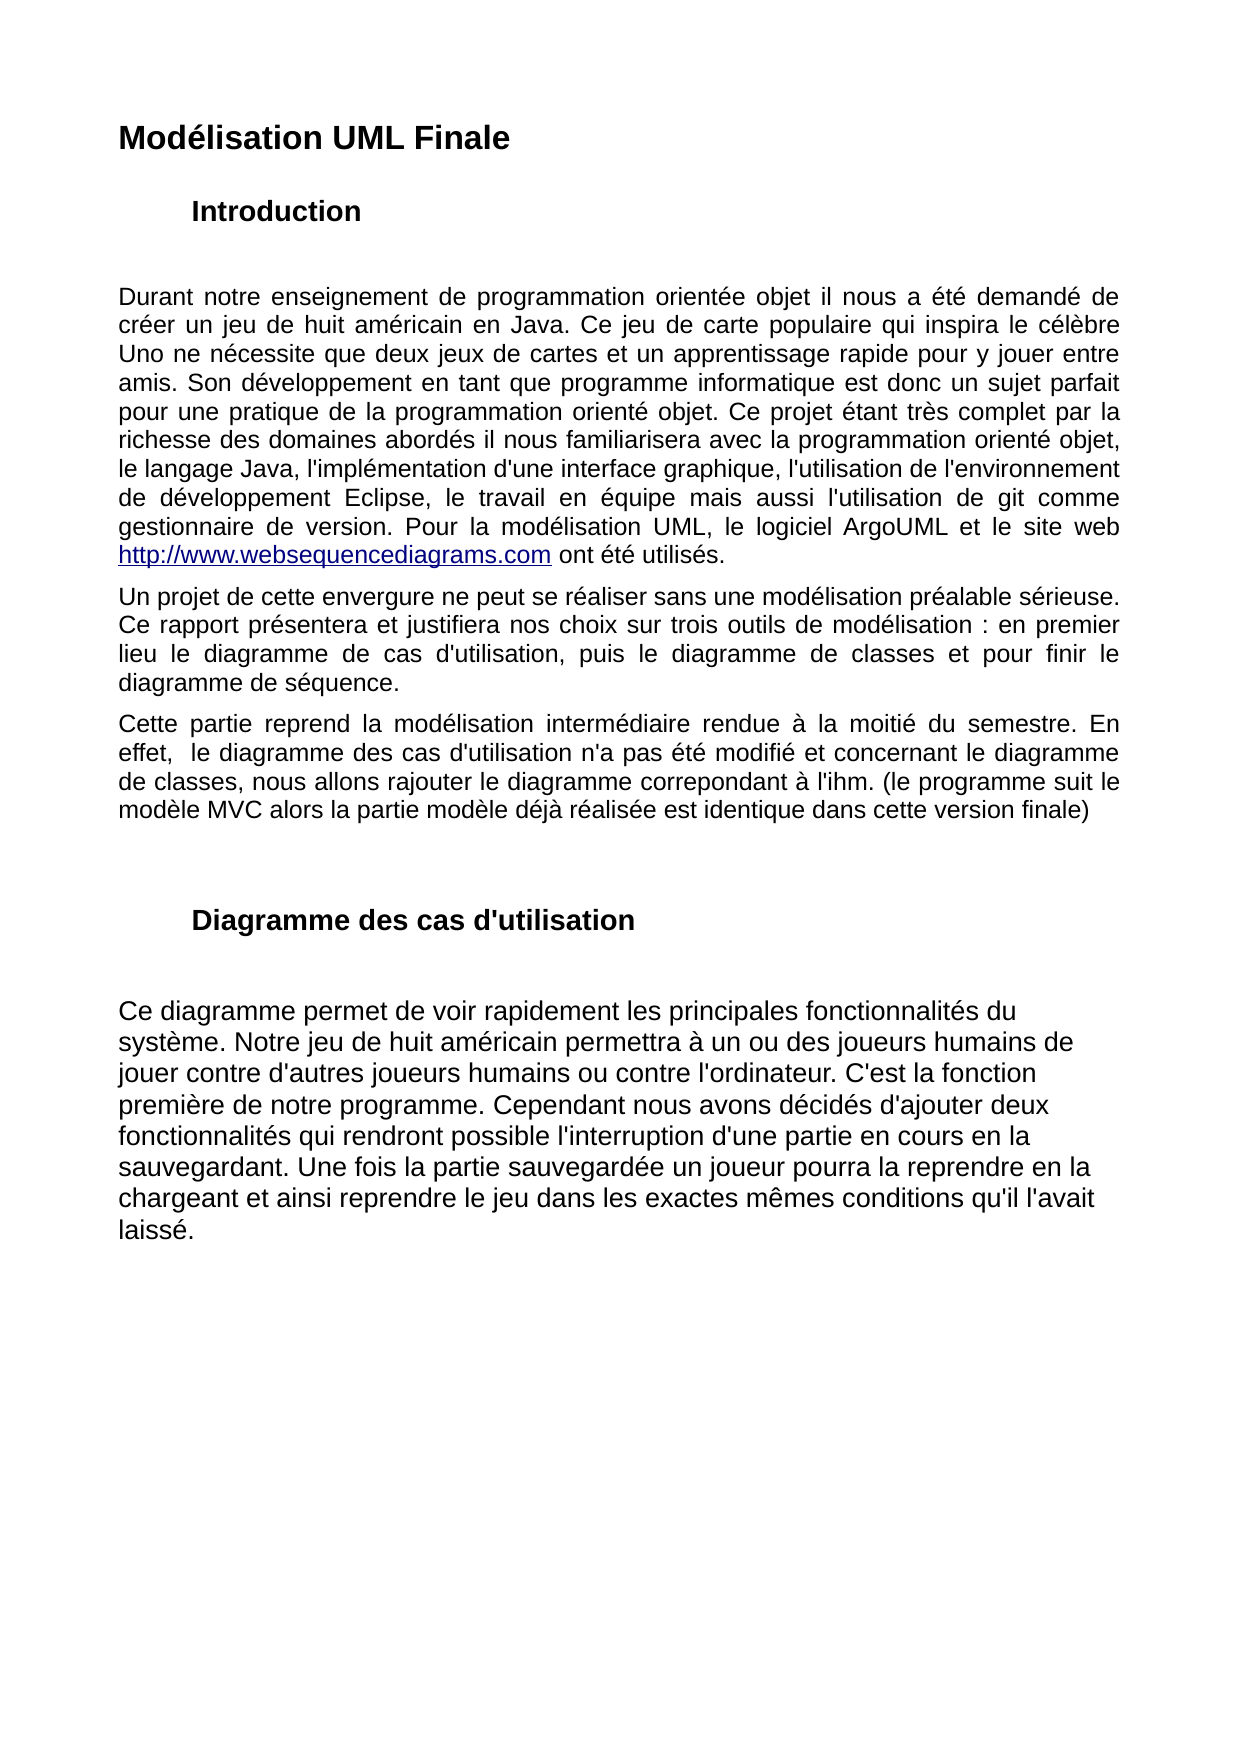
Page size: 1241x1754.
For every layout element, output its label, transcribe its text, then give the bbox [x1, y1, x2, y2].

text Un projet de cette envergure ne peut se réaliser sans une modélisation préalable sérieuse. Ce rapport présentera et justifiera nos choix sur trois outils de modélisation : en premier lieu le diagramme de cas d'utilisation, puis le diagramme de classes et pour finir le diagramme de séquence. [118, 582, 1122, 697]
subtitle Modélisation UML Finale [118, 118, 1122, 157]
subtitle Introduction [191, 194, 1122, 228]
text Cette partie reprend la modélisation intermédiaire rendue à la moitié du semestre. En effet, le diagramme des cas d'utilisation n'a pas été modifié et concernant le diagramme de classes, nous allons rajouter le diagramme correpondant à l'ihm. (le programme suit le modèle MVC alors la partie modèle déjà réalisée est identique dans cette version finale) [118, 709, 1122, 824]
text Ce diagramme permet de voir rapidement les principales fonctionnalités du système. Notre jeu de huit américain permettra à un ou des joueurs humains de jouer contre d'autres joueurs humains ou contre l'ordinateur. C'est la fonction première de notre programme. Cependant nous avons décidés d'ajouter deux fonctionnalités qui rendront possible l'interruption d'une partie en cours en la sauvegardant. Une fois la partie sauvegardée un joueur pourra la reprendre en la chargeant et ainsi reprendre le jeu dans les exactes mêmes conditions qu'il l'avait laissé. [118, 995, 1122, 1245]
text Durant notre enseignement de programmation orientée objet il nous a été demandé de créer un jeu de huit américain en Java. Ce jeu de carte populaire qui inspira le célèbre Uno ne nécessite que deux jeux de cartes et un apprentissage rapide pour y jouer entre amis. Son développement en tant que programme informatique est donc un sujet parfait pour une pratique de la programmation orienté objet. Ce projet étant très complet par la richesse des domaines abordés il nous familiarisera avec la programmation orienté objet, le langage Java, l'implémentation d'une interface graphique, l'utilisation de l'environnement de développement Eclipse, le travail en équipe mais aussi l'utilisation de git comme gestionnaire de version. Pour la modélisation UML, le logiciel ArgoUML et le site web http://www.websequencediagrams.com ont été utilisés. [118, 282, 1122, 569]
subtitle Diagramme des cas d'utilisation [191, 903, 1122, 936]
